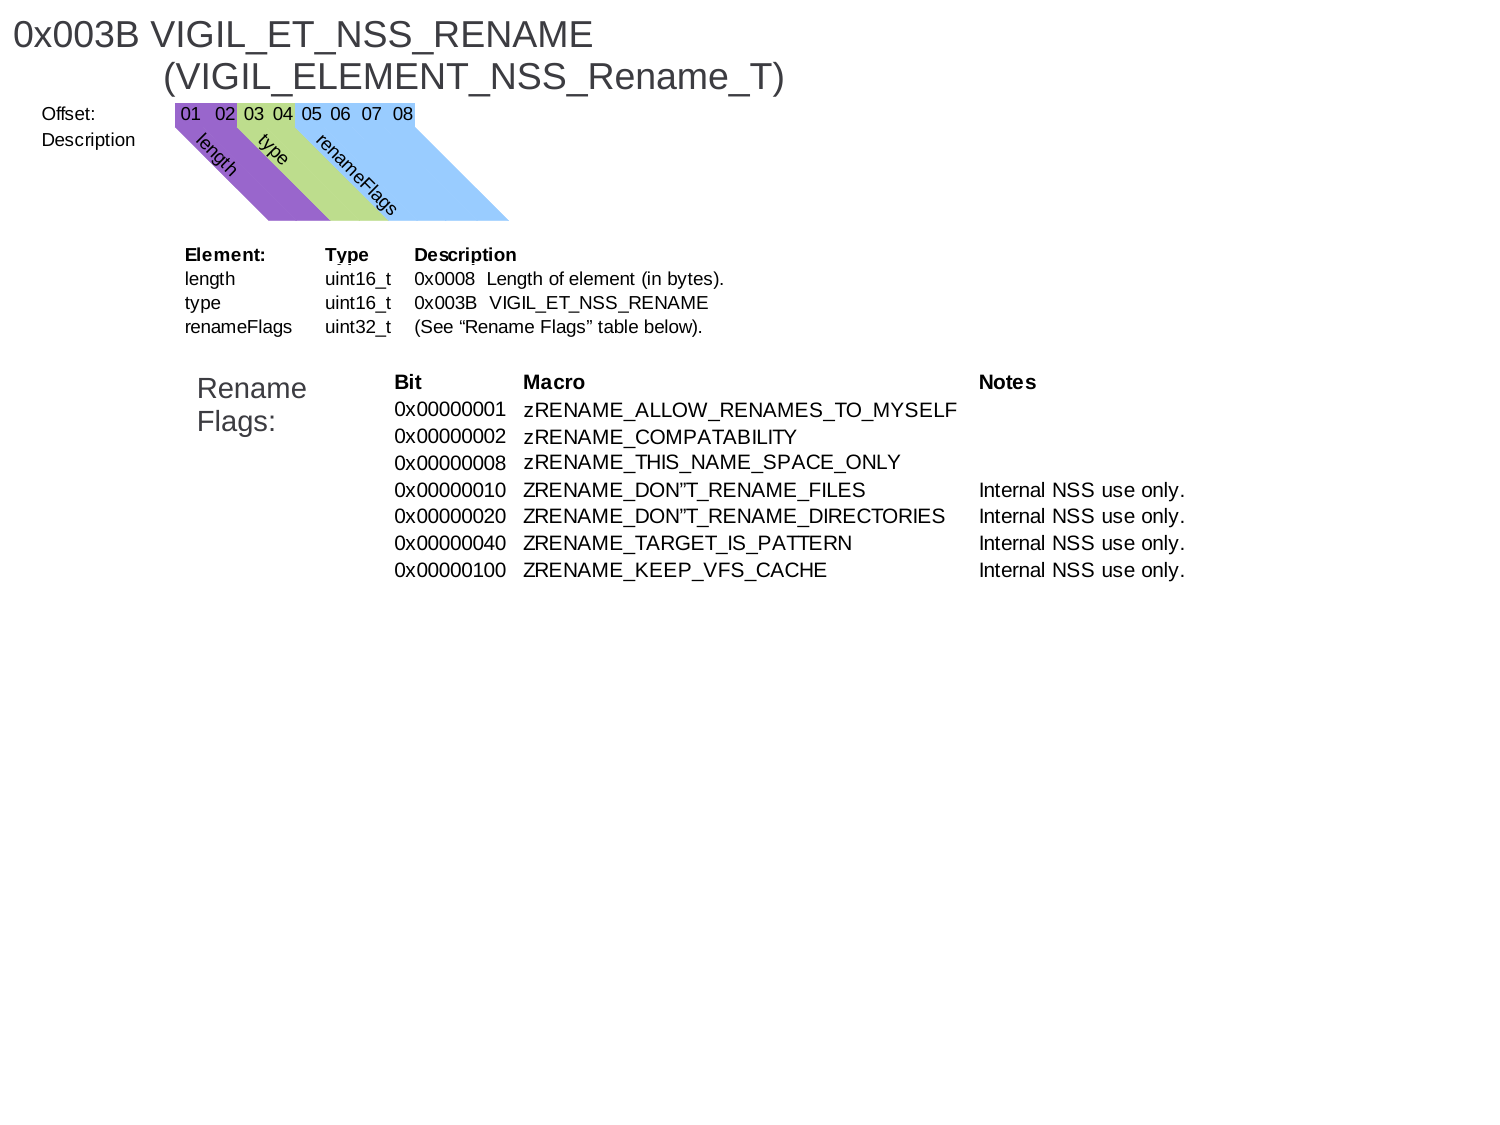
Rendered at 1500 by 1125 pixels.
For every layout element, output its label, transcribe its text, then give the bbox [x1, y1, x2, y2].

chart [392, 370, 1209, 615]
chart [39, 103, 729, 343]
text_box 0x003B VIGIL_ET_NSS_RENAME (VIGIL_ELEMENT_NSS_Rename_T) [13, 13, 1500, 98]
text_box Rename Flags: [196, 372, 333, 438]
